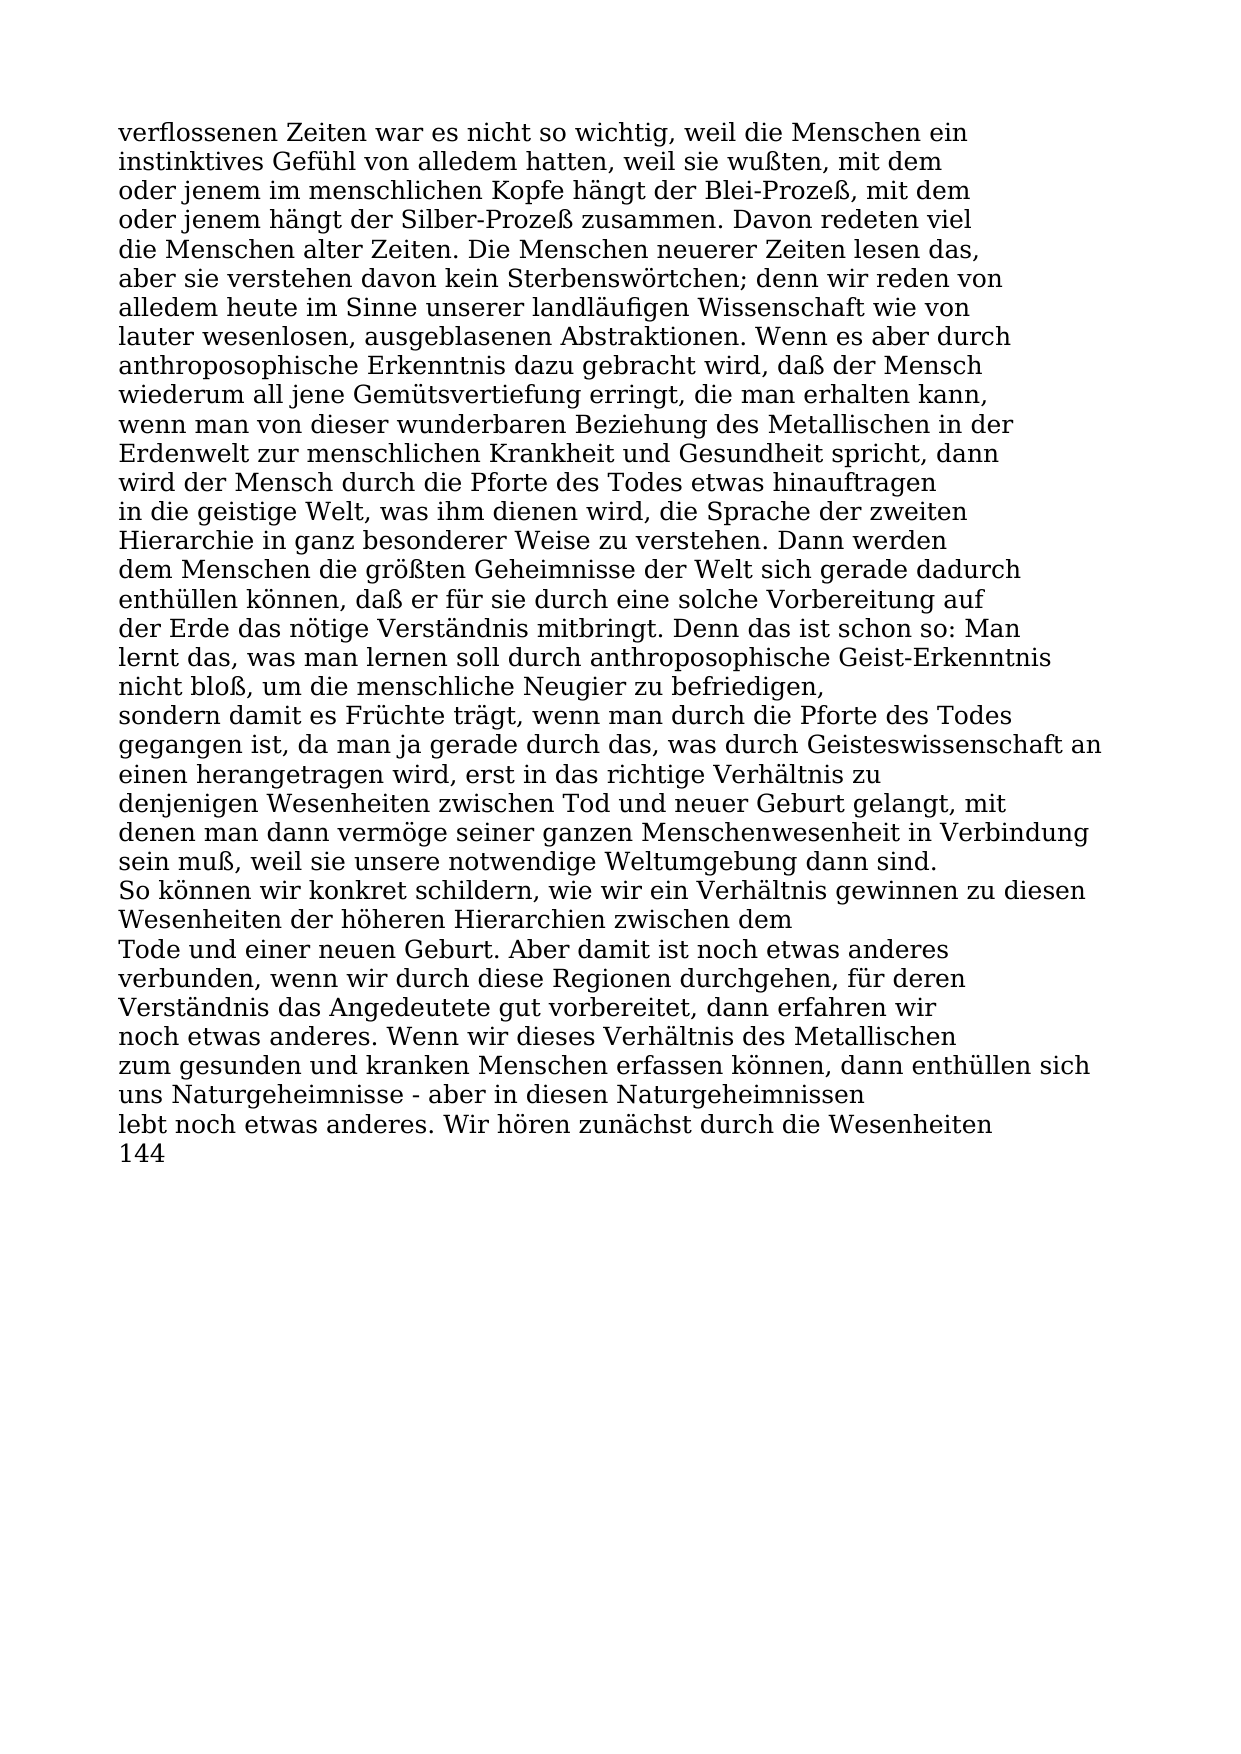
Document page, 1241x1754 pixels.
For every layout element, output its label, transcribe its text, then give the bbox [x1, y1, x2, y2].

text anthroposophische Erkenntnis dazu gebracht wird, daß der Mensch [118, 351, 1122, 381]
text wiederum all jene Gemütsvertiefung erringt, die man erhalten kann, [118, 381, 1122, 410]
text dem Menschen die größten Geheimnisse der Welt sich gerade dadurch [118, 556, 1122, 585]
text denjenigen Wesenheiten zwischen Tod und neuer Geburt gelangt, mit [118, 789, 1122, 818]
text oder jenem hängt der Silber-Prozeß zusammen. Davon redeten viel [118, 206, 1122, 235]
text Verständnis das Angedeutete gut vorbereitet, dann erfahren wir [118, 993, 1122, 1022]
text verflossenen Zeiten war es nicht so wichtig, weil die Menschen ein [118, 118, 1122, 147]
text wird der Mensch durch die Pforte des Todes etwas hinauftragen [118, 468, 1122, 497]
text denen man dann vermöge seiner ganzen Menschenwesenheit in Verbindung sein muß, weil sie unsere notwendige Weltumgebung dann sind. [118, 818, 1122, 876]
text verbunden, wenn wir durch diese Regionen durchgehen, für deren [118, 964, 1122, 993]
text lernt das, was man lernen soll durch anthroposophische Geist-Erkenntnis nicht bloß, um die menschliche Neugier zu befriedigen, [118, 643, 1122, 701]
text 144 [118, 1139, 1122, 1168]
text der Erde das nötige Verständnis mitbringt. Denn das ist schon so: Man [118, 614, 1122, 643]
text lauter wesenlosen, ausgeblasenen Abstraktionen. Wenn es aber durch [118, 322, 1122, 351]
text zum gesunden und kranken Menschen erfassen können, dann enthüllen sich uns Naturgeheimnisse - aber in diesen Naturgeheimnissen [118, 1051, 1122, 1110]
text So können wir konkret schildern, wie wir ein Verhältnis gewinnen zu diesen Wesenheiten der höheren Hierarchien zwischen dem [118, 876, 1122, 935]
text Hierarchie in ganz besonderer Weise zu verstehen. Dann werden [118, 526, 1122, 556]
text sondern damit es Früchte trägt, wenn man durch die Pforte des Todes [118, 701, 1122, 731]
text noch etwas anderes. Wenn wir dieses Verhältnis des Metallischen [118, 1022, 1122, 1051]
text aber sie verstehen davon kein Sterbenswörtchen; denn wir reden von [118, 264, 1122, 293]
text Tode und einer neuen Geburt. Aber damit ist noch etwas anderes [118, 935, 1122, 964]
text enthüllen können, daß er für sie durch eine solche Vorbereitung auf [118, 585, 1122, 614]
text die Menschen alter Zeiten. Die Menschen neuerer Zeiten lesen das, [118, 235, 1122, 264]
text instinktives Gefühl von alledem hatten, weil sie wußten, mit dem [118, 147, 1122, 176]
text lebt noch etwas anderes. Wir hören zunächst durch die Wesenheiten [118, 1110, 1122, 1139]
text oder jenem im menschlichen Kopfe hängt der Blei-Prozeß, mit dem [118, 176, 1122, 206]
text Erdenwelt zur menschlichen Krankheit und Gesundheit spricht, dann [118, 439, 1122, 468]
text gegangen ist, da man ja gerade durch das, was durch Geisteswissenschaft an einen herangetragen wird, erst in das richtige Verhältnis zu [118, 731, 1122, 789]
text in die geistige Welt, was ihm dienen wird, die Sprache der zweiten [118, 497, 1122, 526]
text alledem heute im Sinne unserer landläufigen Wissenschaft wie von [118, 293, 1122, 322]
text wenn man von dieser wunderbaren Beziehung des Metallischen in der [118, 410, 1122, 439]
